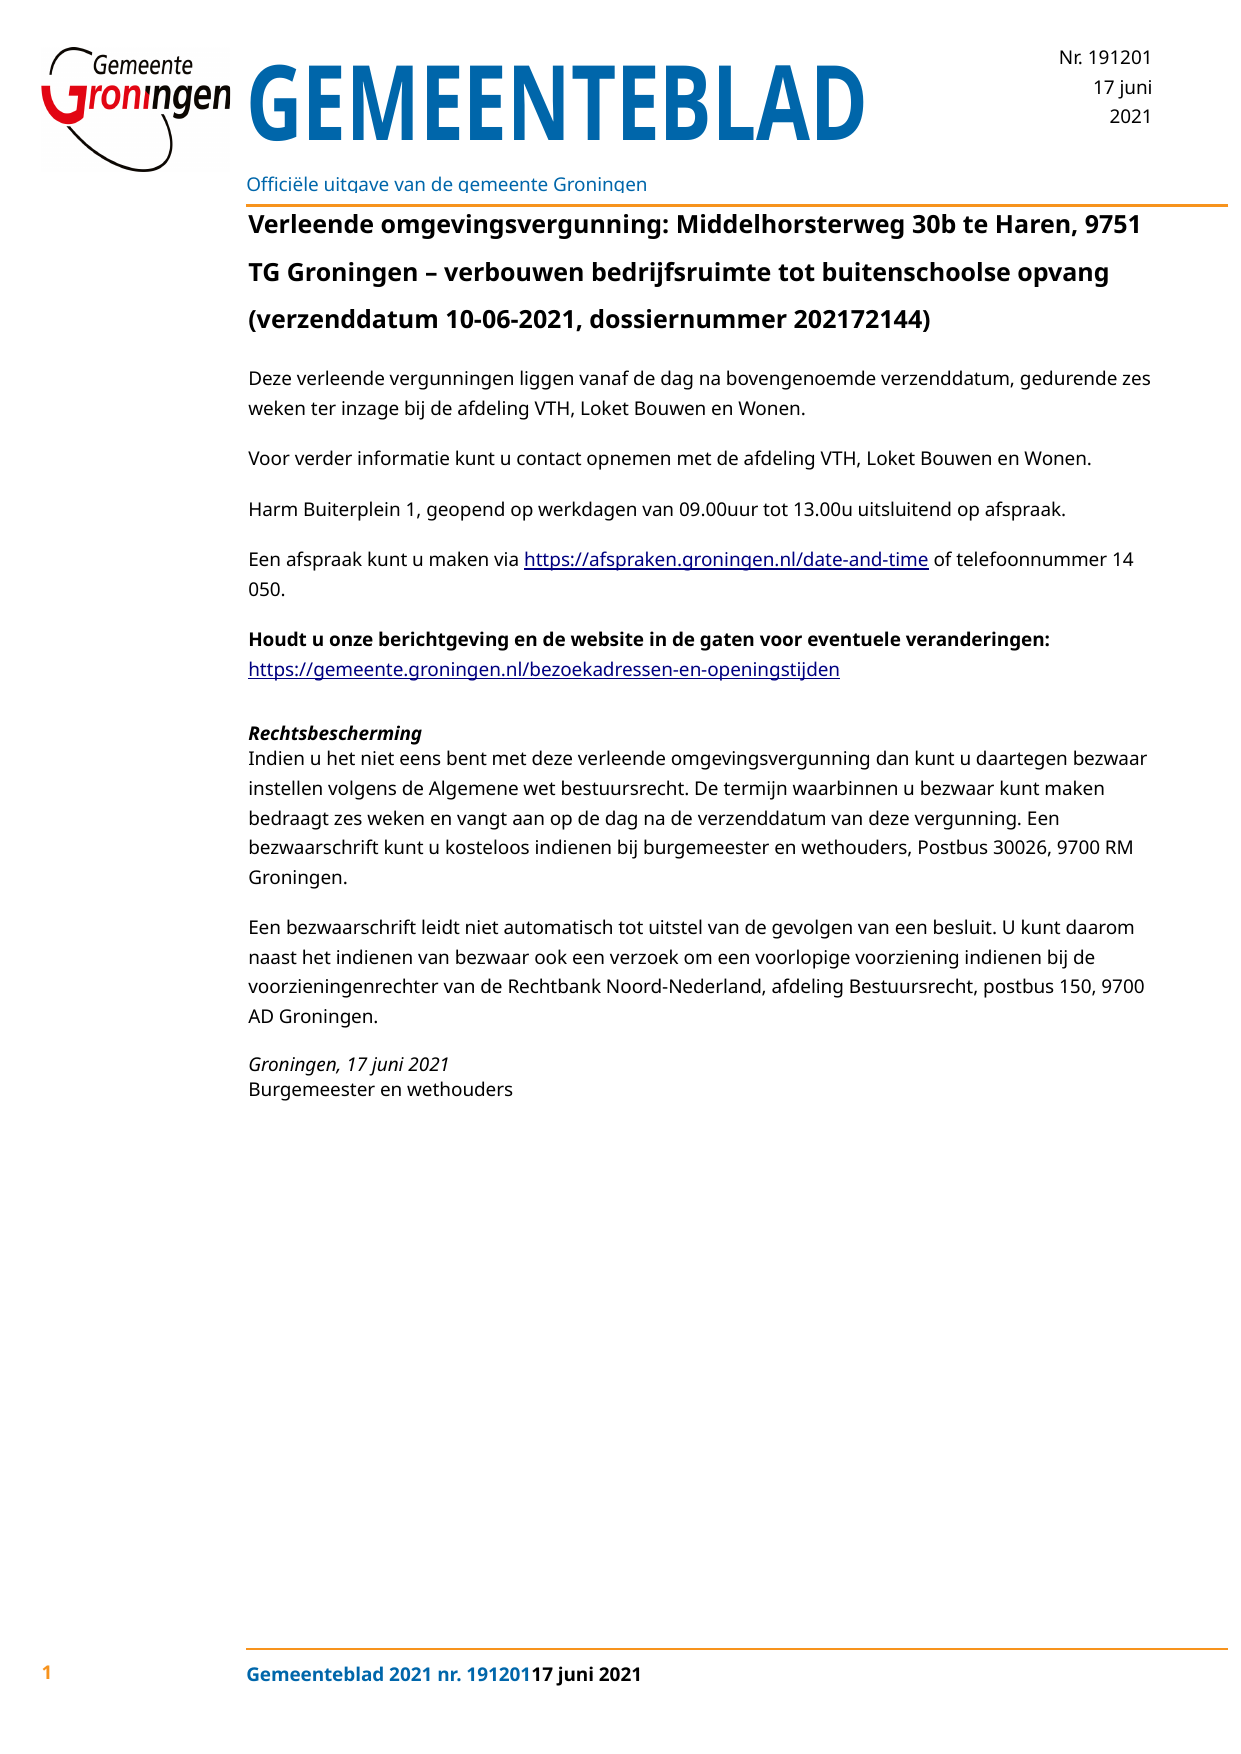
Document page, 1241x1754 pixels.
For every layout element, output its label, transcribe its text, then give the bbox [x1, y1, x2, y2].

text Burgemeester en wethouders [248, 1077, 1152, 1102]
text Harm Buiterplein 1, geopend op werkdagen van 09.00uur tot 13.00u uitsluitend op afspraak. [248, 496, 1152, 522]
text Rechtsbescherming [248, 720, 1152, 746]
text Een afspraak kunt u maken via https://afspraken.groningen.nl/date-and-time of telefoonnummer 14 050. [248, 546, 1152, 602]
text Verleende omgevingsvergunning: Middelhorsterweg 30b te Haren, 9751 TG Groningen – verbouwen bedrijfsruimte tot buitenschoolse opvang (verzenddatum 10-06-2021, dossiernummer 202172144) [248, 207, 1152, 336]
text Een bezwaarschrift leidt niet automatisch tot uitstel van de gevolgen van een besluit. U kunt daarom naast het indienen van bezwaar ook een verzoek om een voorlopige voorziening indienen bij de voorzieningenrechter van de Rechtbank Noord-Nederland, afdeling Bestuursrecht, postbus 150, 9700 AD Groningen. [248, 914, 1152, 1029]
picture [41, 47, 231, 172]
text Voor verder informatie kunt u contact opnemen met de afdeling VTH, Loket Bouwen en Wonen. [248, 446, 1152, 471]
text Groningen, 17 juni 2021 [248, 1051, 1152, 1077]
text Indien u het niet eens bent met deze verleende omgevingsvergunning dan kunt u daartegen bezwaar instellen volgens de Algemene wet bestuursrecht. De termijn waarbinnen u bezwaar kunt maken bedraagt zes weken en vangt aan op de dag na de verzenddatum van deze vergunning. Een bezwaarschrift kunt u kosteloos indienen bij burgemeester en wethouders, Postbus 30026, 9700 RM Groningen. [248, 746, 1152, 890]
text Houdt u onze berichtgeving en de website in de gaten voor eventuele veranderingen: https://gemeente.groningen.nl/bezoekadressen-en-openingstijden [248, 626, 1152, 682]
text Deze verleende vergunningen liggen vanaf de dag na bovengenoemde verzenddatum, gedurende zes weken ter inzage bij de afdeling VTH, Loket Bouwen en Wonen. [248, 366, 1152, 421]
